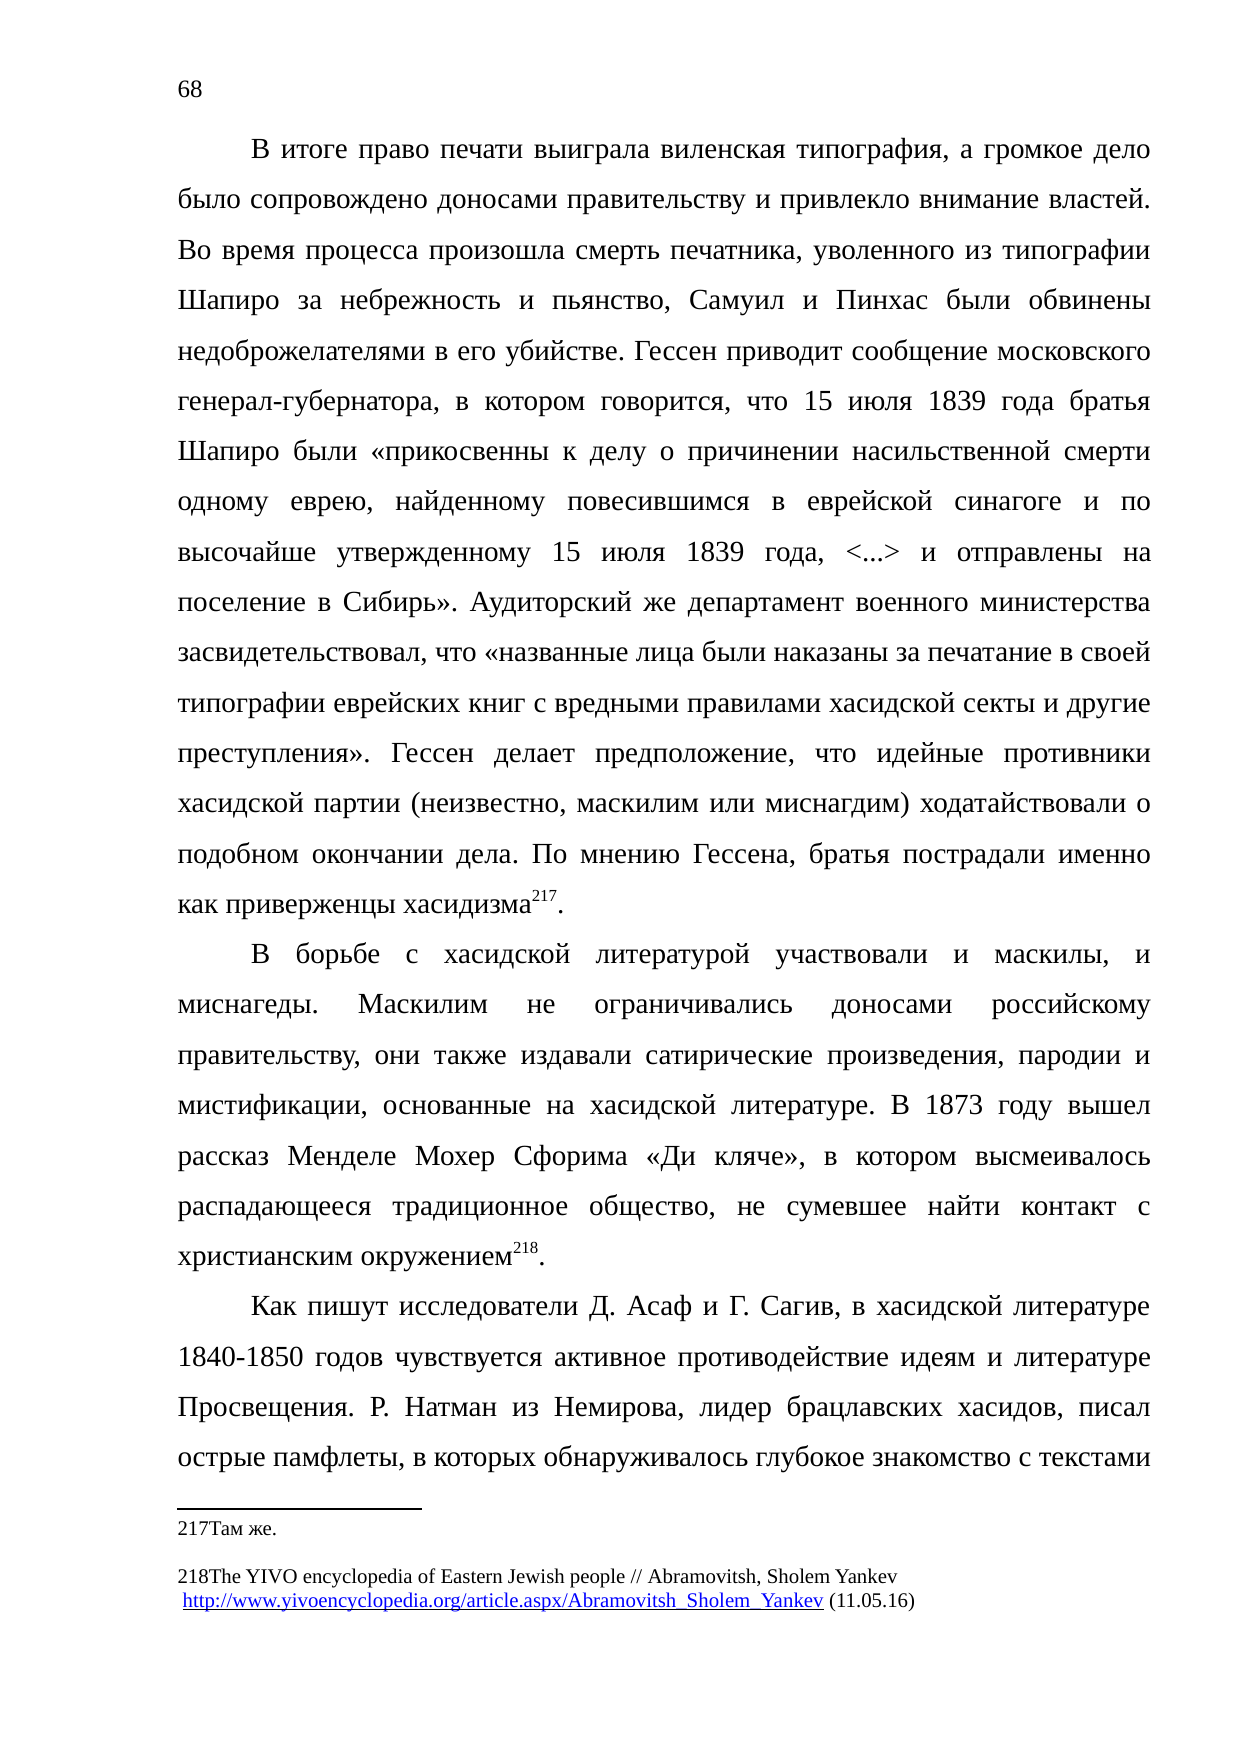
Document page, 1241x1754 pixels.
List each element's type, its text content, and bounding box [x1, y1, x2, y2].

text В борьбе с хасидской литературой участвовали и маскилы, и миснагеды. Маскилим не ограничивались доносами российскому правительству, они также издавали сатирические произведения, пародии и мистификации, основанные на хасидской литературе. В 1873 году вышел рассказ Менделе Мохер Сфорима «Ди кляче», в котором высмеивалось распадающееся традиционное общество, не сумевшее найти контакт с христианским окружением. [177, 936, 1152, 1272]
text http://www.yivoencyclopedia.org/article.aspx/Abramovitsh_Sholem_Yankev (11.05.16) [177, 1588, 1152, 1612]
text В итоге право печати выиграла виленская типография, а громкое дело было сопровождено доносами правительству и привлекло внимание властей. Во время процесса произошла смерть печатника, уволенного из типографии Шапиро за небрежность и пьянство, Самуил и Пинхас были обвинены недоброжелателями в его убийстве. Гессен приводит сообщение московского генерал-губернатора, в котором говорится, что 15 июля 1839 года братья Шапиро были «прикосвенны к делу о причинении насильственной смерти одному еврею, найденному повесившимся в еврейской синагоге и по высочайше утвержденному 15 июля 1839 года, <...> и отправлены на поселение в Сибирь». Аудиторский же департамент военного министерства засвидетельствовал, что «названные лица были наказаны за печатание в своей типографии еврейских книг с вредными правилами хасидской секты и другие преступления». Гессен делает предположение, что идейные противники хасидской партии (неизвестно, маскилим или миснагдим) ходатайствовали о подобном окончании дела. По мнению Гессена, братья пострадали именно как приверженцы хасидизма. [177, 131, 1152, 919]
text The YIVO encyclopedia of Eastern Jewish people // Abramovitsh, Sholem Yankev [177, 1564, 1152, 1588]
text Как пишут исследователи Д. Асаф и Г. Сагив, в хасидской литературе 1840-1850 годов чувствуется активное противодействие идеям и литературе Просвещения. Р. Натман из Немирова, лидер брацлавских хасидов, писал острые памфлеты, в которых обнаруживалось глубокое знакомство с текстами [177, 1288, 1152, 1473]
text Там же. [177, 1516, 1152, 1539]
